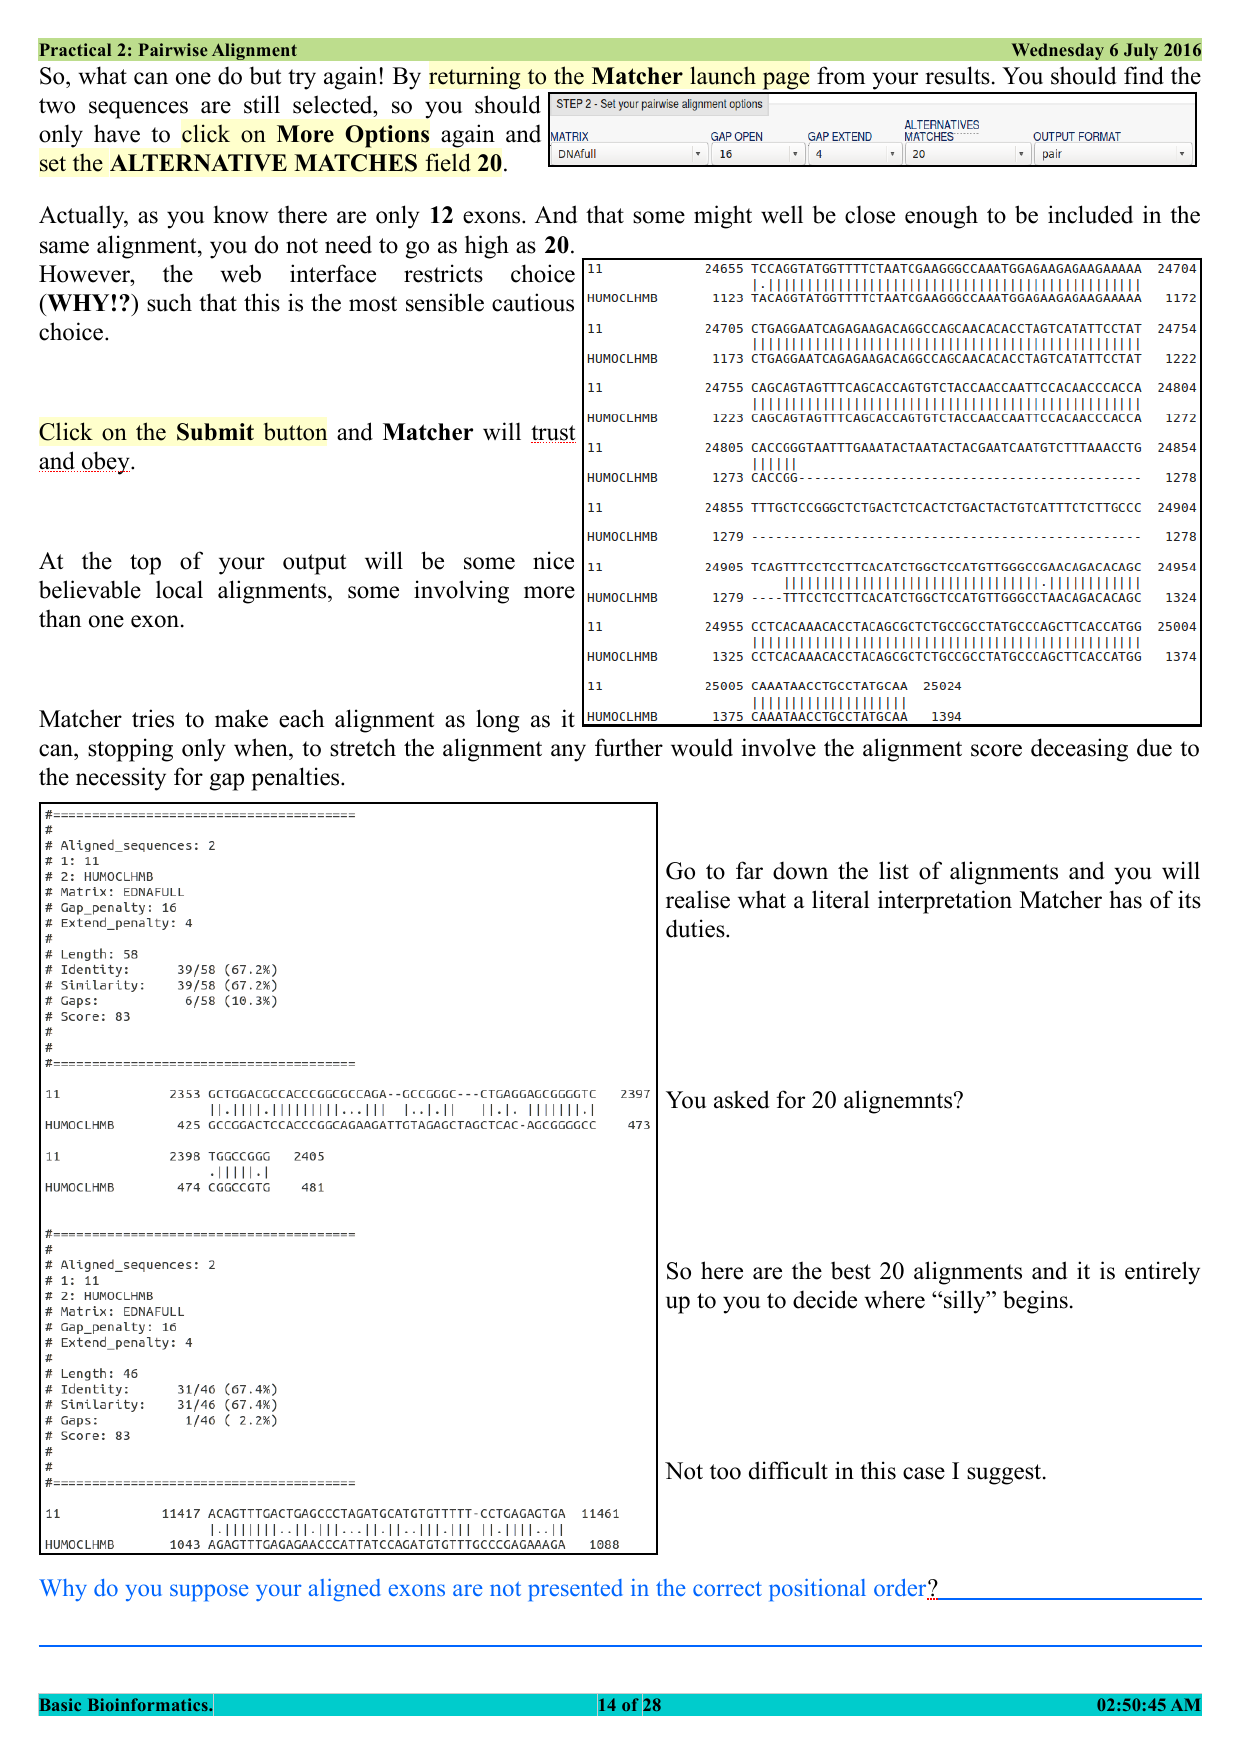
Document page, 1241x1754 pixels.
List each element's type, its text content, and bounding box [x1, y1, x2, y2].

text So, what can one do but try again! By returning to the Matcher launch page from your results. You should find the two sequences are still selected, so you should only have to click on More Options again and set the ALTERNATIVE MATCHES field 20. [38, 61, 1202, 177]
text [41, 804, 656, 1553]
text Actually, as you know there are only 12 exons. And that some might well be close enough to be included in the same alignment, you do not need to go as high as 20. However, the web interface restricts choice (WHY!?) such that this is the most sensible cautious choice. [38, 200, 1202, 346]
picture [584, 260, 1200, 724]
text At the top of your output will be some nice believable local alignments, some involving more than one exon. [38, 546, 582, 633]
text Click on the Submit button and Matcher will trust and obey. [38, 417, 582, 475]
picture [43, 807, 654, 1551]
text So here are the best 20 alignments and it is entirely up to you to decide where “silly” begins. [658, 1256, 1202, 1314]
text Why do you suppose your aligned exons are not presented in the correct positional order? [38, 1573, 1202, 1602]
text You asked for 20 alignemnts? [658, 1085, 1202, 1114]
picture [550, 94, 1195, 165]
text Matcher tries to make each alignment as long as it can, stopping only when, to stretch the alignment any further would involve the alignment score deceasing due to the necessity for gap penalties. [38, 704, 1202, 791]
text Not too difficult in this case I suggest. [658, 1456, 1202, 1485]
text Go to far down the list of alignments and you will realise what a literal interpretation Matcher has of its duties. [658, 856, 1202, 943]
